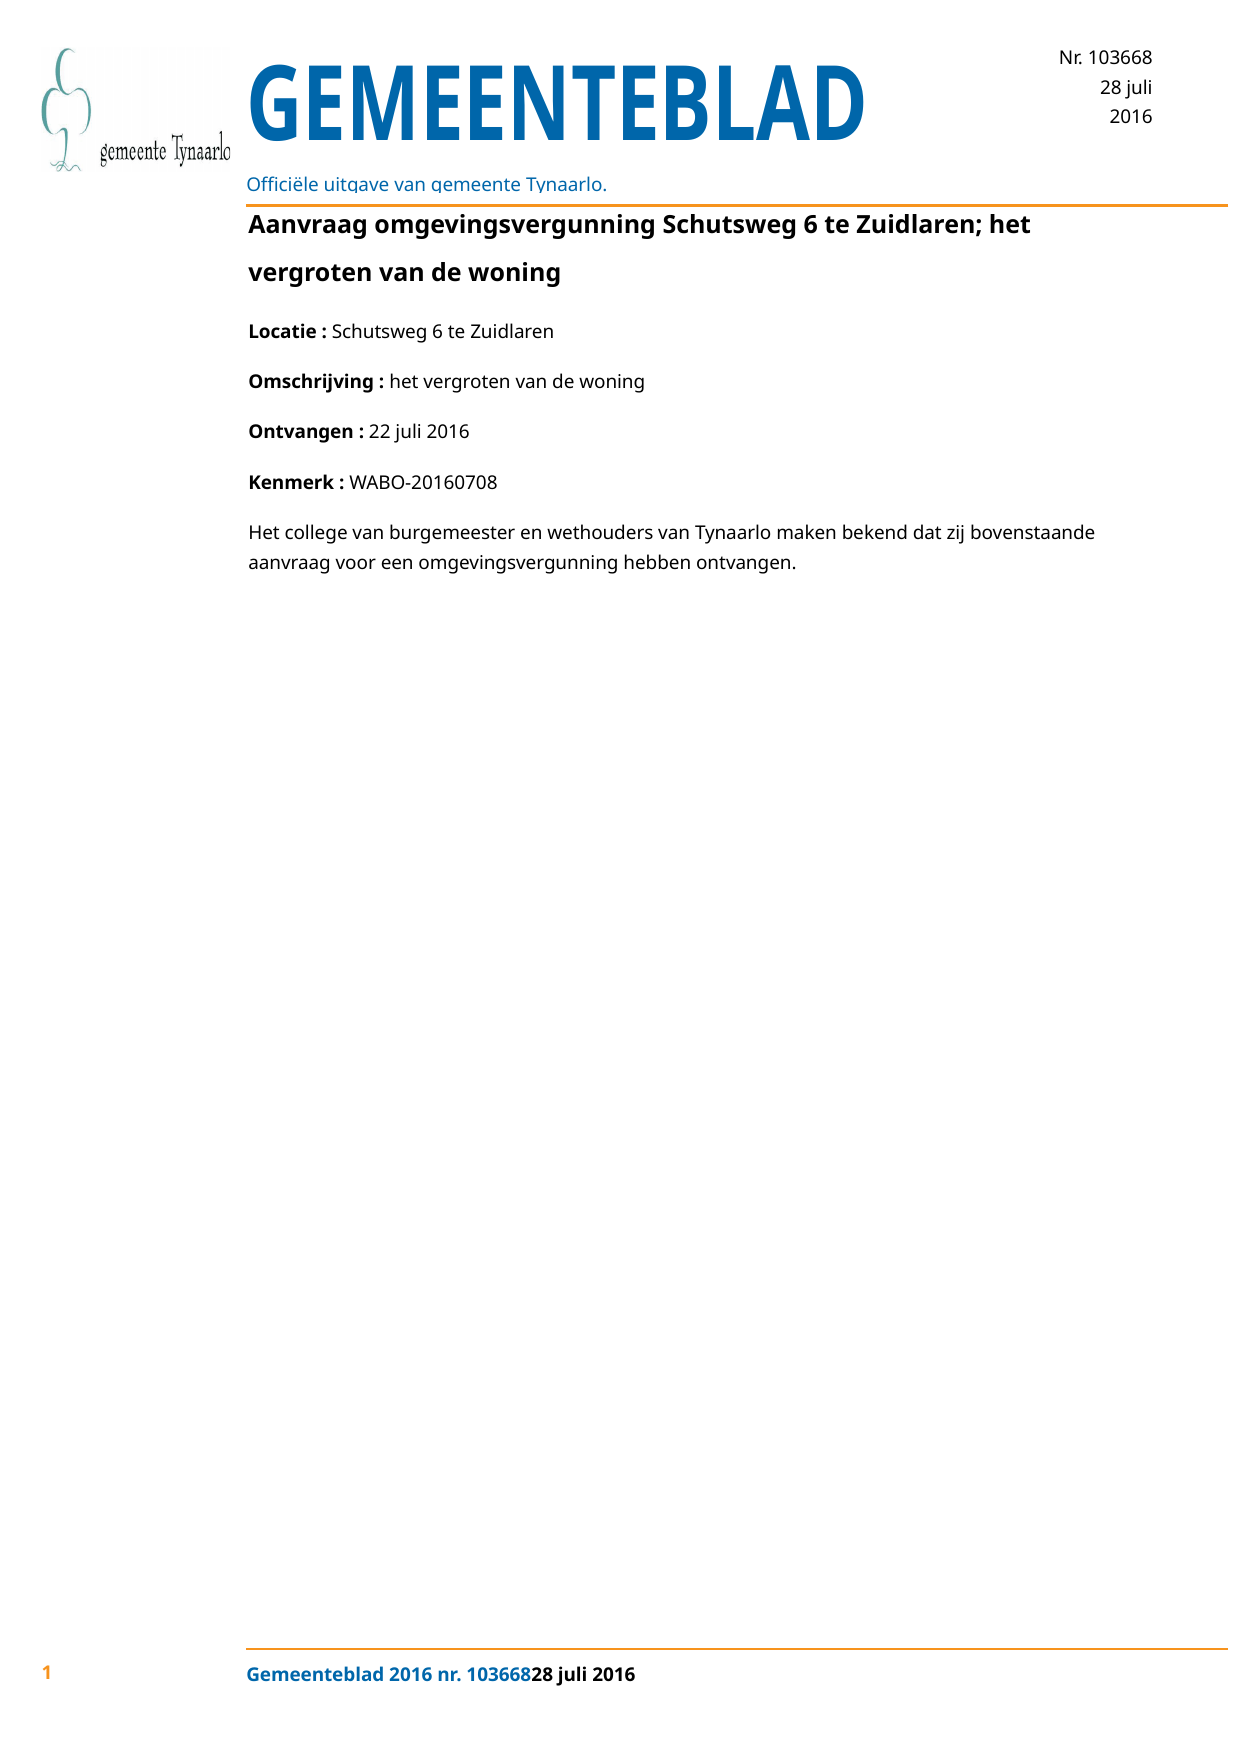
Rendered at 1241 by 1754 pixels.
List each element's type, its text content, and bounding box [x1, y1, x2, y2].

text Omschrijving : het vergroten van de woning [248, 368, 1152, 394]
text Locatie : Schutsweg 6 te Zuidlaren [248, 318, 1152, 344]
picture [41, 47, 231, 172]
text Aanvraag omgevingsvergunning Schutsweg 6 te Zuidlaren; het vergroten van de woning [248, 207, 1152, 288]
text Het college van burgemeester en wethouders van Tynaarlo maken bekend dat zij bovenstaande aanvraag voor een omgevingsvergunning hebben ontvangen. [248, 519, 1152, 575]
text Ontvangen : 22 juli 2016 [248, 419, 1152, 444]
text Kenmerk : WABO-20160708 [248, 469, 1152, 495]
